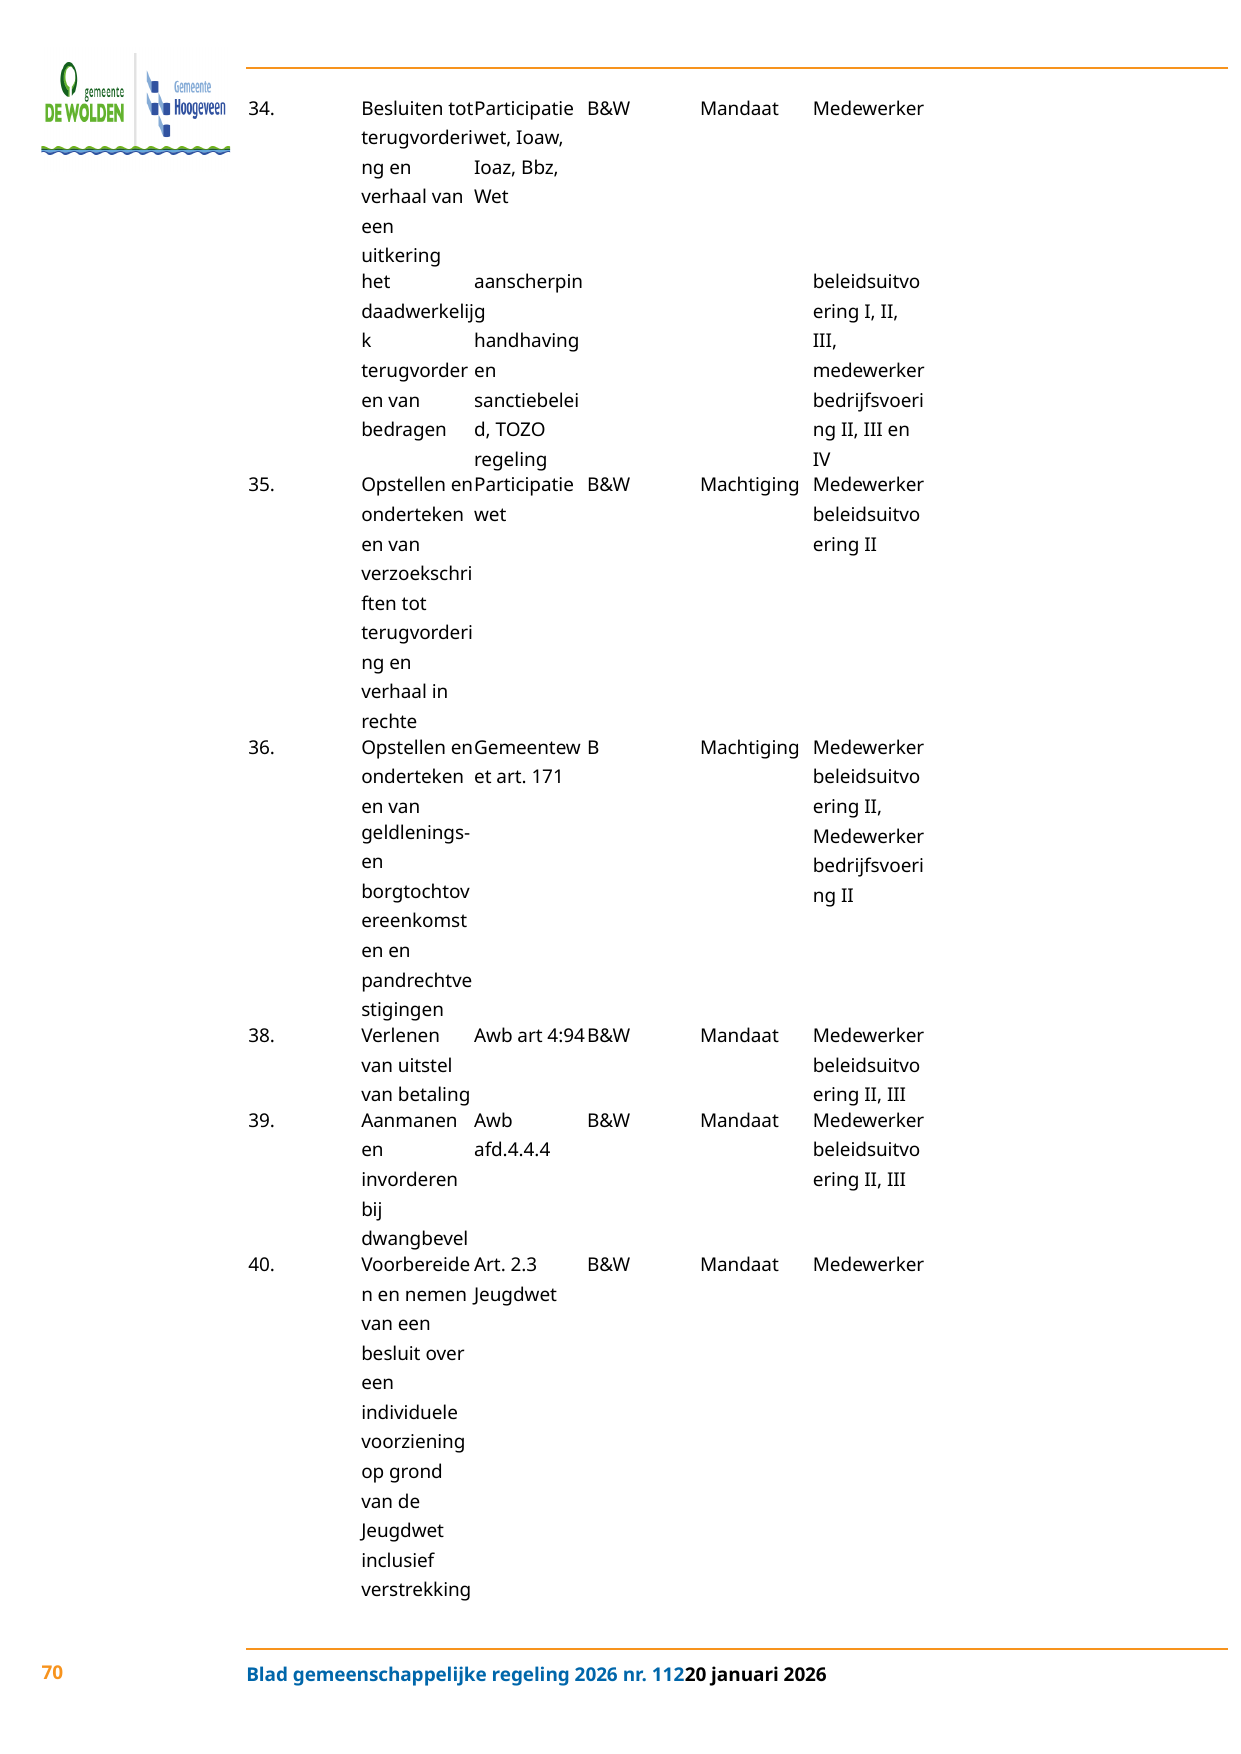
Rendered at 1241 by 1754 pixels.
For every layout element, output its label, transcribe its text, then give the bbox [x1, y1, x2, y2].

table_cell 34. [248, 95, 361, 472]
table_cell [926, 472, 1038, 734]
table_cell [926, 1022, 1038, 1107]
table_cell Participatie wet, Ioaw, Ioaz, Bbz, Wet [474, 95, 587, 268]
table_cell B [587, 734, 700, 1022]
table_cell Medewerker beleidsuitvoering II [813, 472, 926, 734]
table_cell Mandaat [700, 95, 813, 472]
table_cell Gemeentewet art. 171 [474, 734, 587, 1022]
table_cell Medewerker [813, 95, 926, 268]
table_cell Machtiging [700, 734, 813, 1022]
table_cell beleidsuitvoering I, II, III, medewerker bedrijfsvoering II, III en IV [813, 269, 926, 472]
table_cell B&W [587, 1022, 700, 1107]
table_cell Mandaat [700, 1107, 813, 1251]
table_cell [926, 734, 1038, 1022]
table_cell [926, 1107, 1038, 1251]
table_cell geldlenings- en borgtochtovereenkomsten en pandrechtvestigingen [361, 819, 474, 1022]
picture [41, 47, 231, 172]
table_cell aanscherping handhaving en sanctiebeleid, TOZO regeling [474, 269, 587, 472]
table_cell [926, 95, 1038, 472]
table_cell Art. 2.3 Jeugdwet [474, 1251, 587, 1602]
table_cell B&W [587, 1251, 700, 1602]
table_cell B&W [587, 1107, 700, 1251]
table_cell Medewerker beleidsuitvoering II, III [813, 1022, 926, 1107]
table_cell het daadwerkelijk terugvorderen van bedragen [361, 269, 474, 472]
table_cell 40. [248, 1251, 361, 1602]
table_cell Opstellen en ondertekenen van [361, 734, 474, 819]
table_cell Awb art 4:94 [474, 1022, 587, 1107]
table_cell 39. [248, 1107, 361, 1251]
table_cell Mandaat [700, 1251, 813, 1602]
table_cell Opstellen en ondertekenen van verzoekschriften tot terugvordering en verhaal in rechte [361, 472, 474, 734]
table_cell Aanmanen en invorderen bij dwangbevel [361, 1107, 474, 1251]
table_cell Mandaat [700, 1022, 813, 1107]
table_cell 35. [248, 472, 361, 734]
table_cell 36. [248, 734, 361, 1022]
table_cell [1039, 1133, 1152, 1251]
table_cell B&W [587, 472, 700, 734]
table_cell Medewerker beleidsuitvoering II, III [813, 1107, 926, 1251]
table_cell 38. [248, 1022, 361, 1107]
table_cell B&W [587, 95, 700, 472]
table_cell Besluiten tot terugvordering en verhaal van een uitkering [361, 95, 474, 268]
table_cell Verlenen van uitstel van betaling [361, 1022, 474, 1107]
table_cell Medewerker [813, 1251, 926, 1602]
table_cell Awb afd.4.4.4 [474, 1107, 587, 1251]
table_cell [926, 1251, 1038, 1602]
table_cell Participatiewet [474, 472, 587, 734]
table_cell Medewerker beleidsuitvoering II, Medewerker bedrijfsvoering II [813, 734, 926, 1022]
table_cell Machtiging [700, 472, 813, 734]
table_cell Voorbereiden en nemen van een besluit over een individuele voorziening op grond van de Jeugdwet inclusief verstrekking [361, 1251, 474, 1602]
